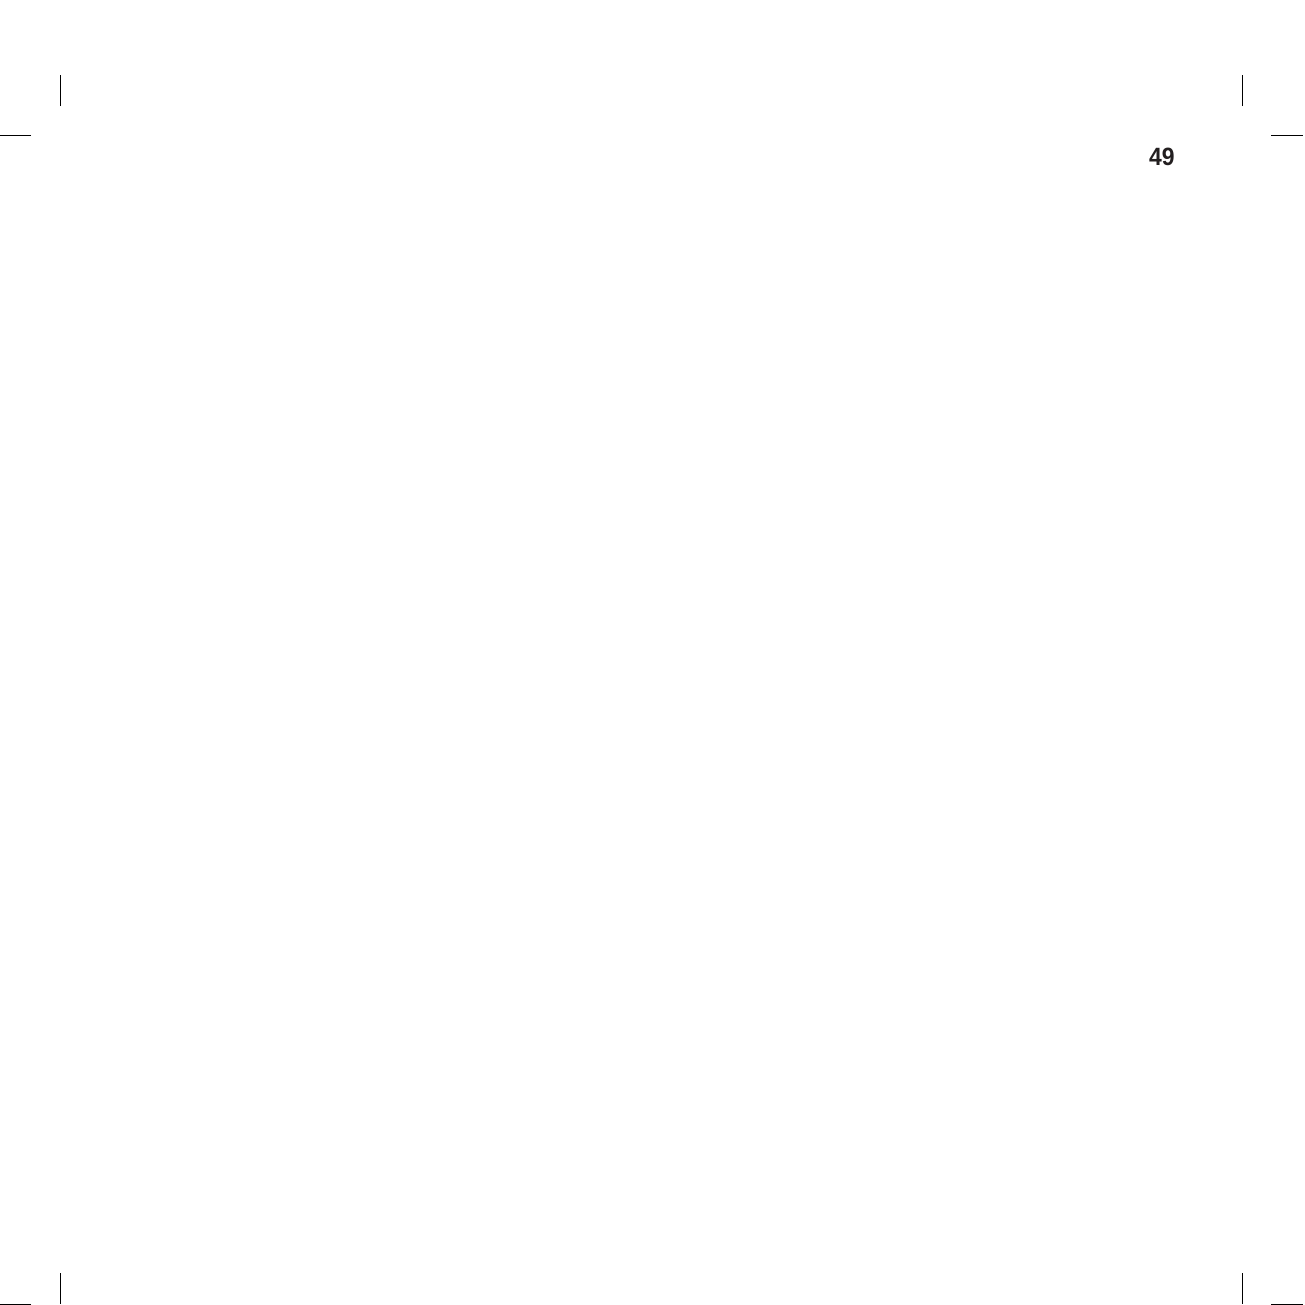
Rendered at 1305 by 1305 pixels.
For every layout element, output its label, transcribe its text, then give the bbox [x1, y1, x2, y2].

text 49 [0, 142, 1174, 171]
